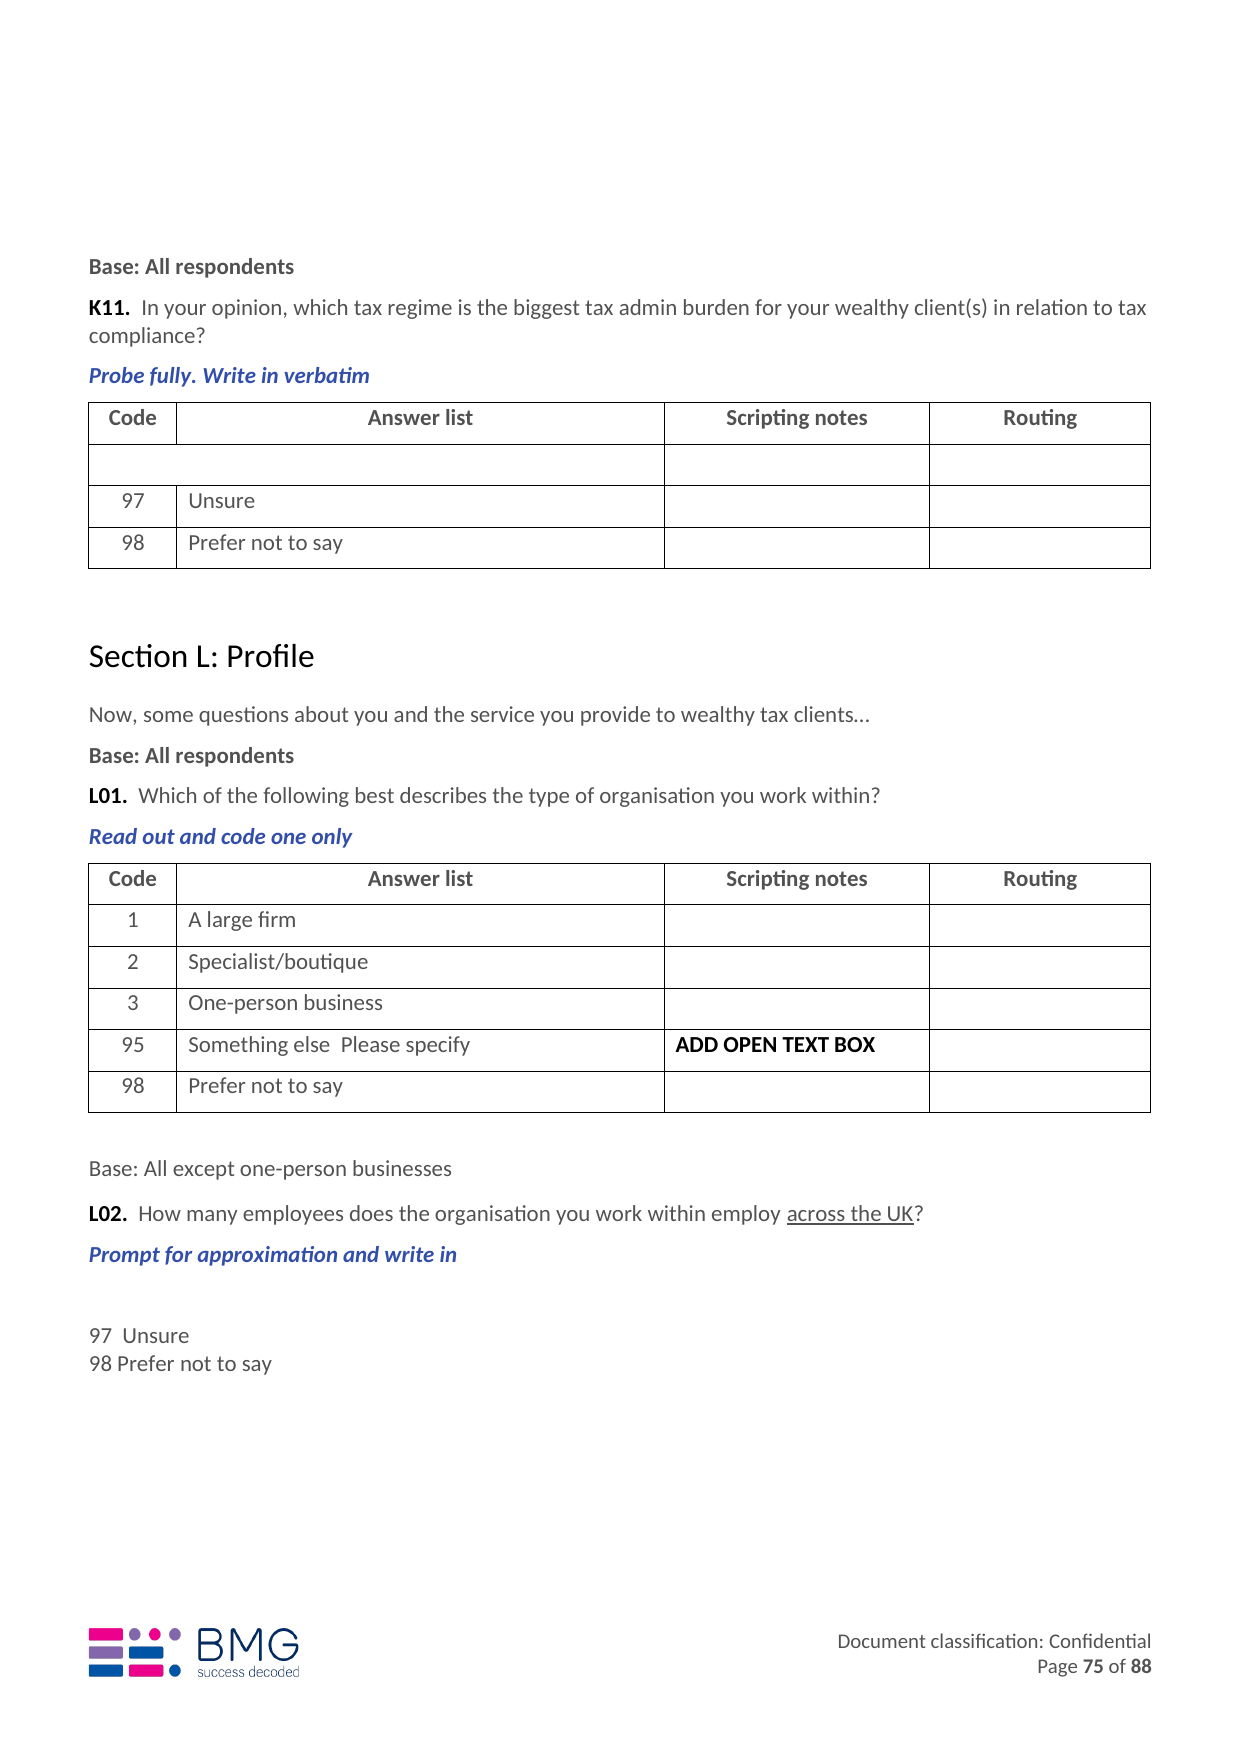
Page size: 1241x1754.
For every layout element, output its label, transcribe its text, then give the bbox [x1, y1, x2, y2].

table_header Scripting notes [665, 403, 929, 444]
table_cell [665, 989, 929, 1029]
table_cell Unsure [177, 486, 664, 527]
table_header Answer list [177, 864, 664, 904]
text 97 Unsure [89, 1321, 1152, 1349]
text Prompt for approximation and write in [89, 1240, 1152, 1268]
text Now, some questions about you and the service you provide to wealthy tax clients… [89, 701, 1152, 729]
text Base: All respondents [89, 741, 1152, 769]
table_cell ADD OPEN TEXT BOX [665, 1030, 929, 1071]
text Read out and code one only [89, 822, 1152, 850]
table_cell 98 [89, 528, 176, 568]
table_header Routing [930, 403, 1150, 444]
table_cell [665, 486, 929, 527]
table_header Scripting notes [665, 864, 929, 904]
text Base: All respondents [89, 252, 1152, 281]
table_cell [930, 989, 1150, 1029]
table_cell Prefer not to say [177, 1072, 664, 1112]
table_cell [665, 947, 929, 987]
table_cell [930, 445, 1150, 485]
table_cell [930, 486, 1150, 527]
subtitle Section L: Profile [89, 635, 1152, 676]
table_cell One-person business [177, 989, 664, 1029]
text 98 Prefer not to say [89, 1349, 1152, 1377]
table_cell [930, 1072, 1150, 1112]
table_cell 95 [89, 1030, 176, 1071]
table_cell [665, 1072, 929, 1112]
text Base: All except one-person businesses [89, 1154, 1152, 1182]
table_cell Something else Please specify [177, 1030, 664, 1071]
text Probe fully. Write in verbatim [89, 362, 1152, 389]
table_cell A large firm [177, 905, 664, 946]
table_cell [665, 528, 929, 568]
table_header Answer list [177, 403, 664, 444]
table_cell [930, 1030, 1150, 1071]
table_header Code [89, 864, 176, 904]
table_cell 98 [89, 1072, 176, 1112]
table_cell Prefer not to say [177, 528, 664, 568]
table_cell 3 [89, 989, 176, 1029]
text K11. In your opinion, which tax regime is the biggest tax admin burden for your wealthy client(s) in relation to tax compliance? [89, 293, 1152, 349]
table_cell [665, 445, 929, 485]
text L02. How many employees does the organisation you work within employ across the UK? [89, 1199, 1152, 1227]
table_header Routing [930, 864, 1150, 904]
table_header Code [89, 403, 176, 444]
table_cell 97 [89, 486, 176, 527]
table_cell [665, 905, 929, 946]
table_cell [930, 947, 1150, 987]
table_cell [930, 905, 1150, 946]
table_cell [930, 528, 1150, 568]
table_cell [89, 445, 664, 485]
table_cell 2 [89, 947, 176, 987]
table_cell 1 [89, 905, 176, 946]
text L01. Which of the following best describes the type of organisation you work within? [89, 782, 1152, 810]
table_cell Specialist/boutique [177, 947, 664, 987]
